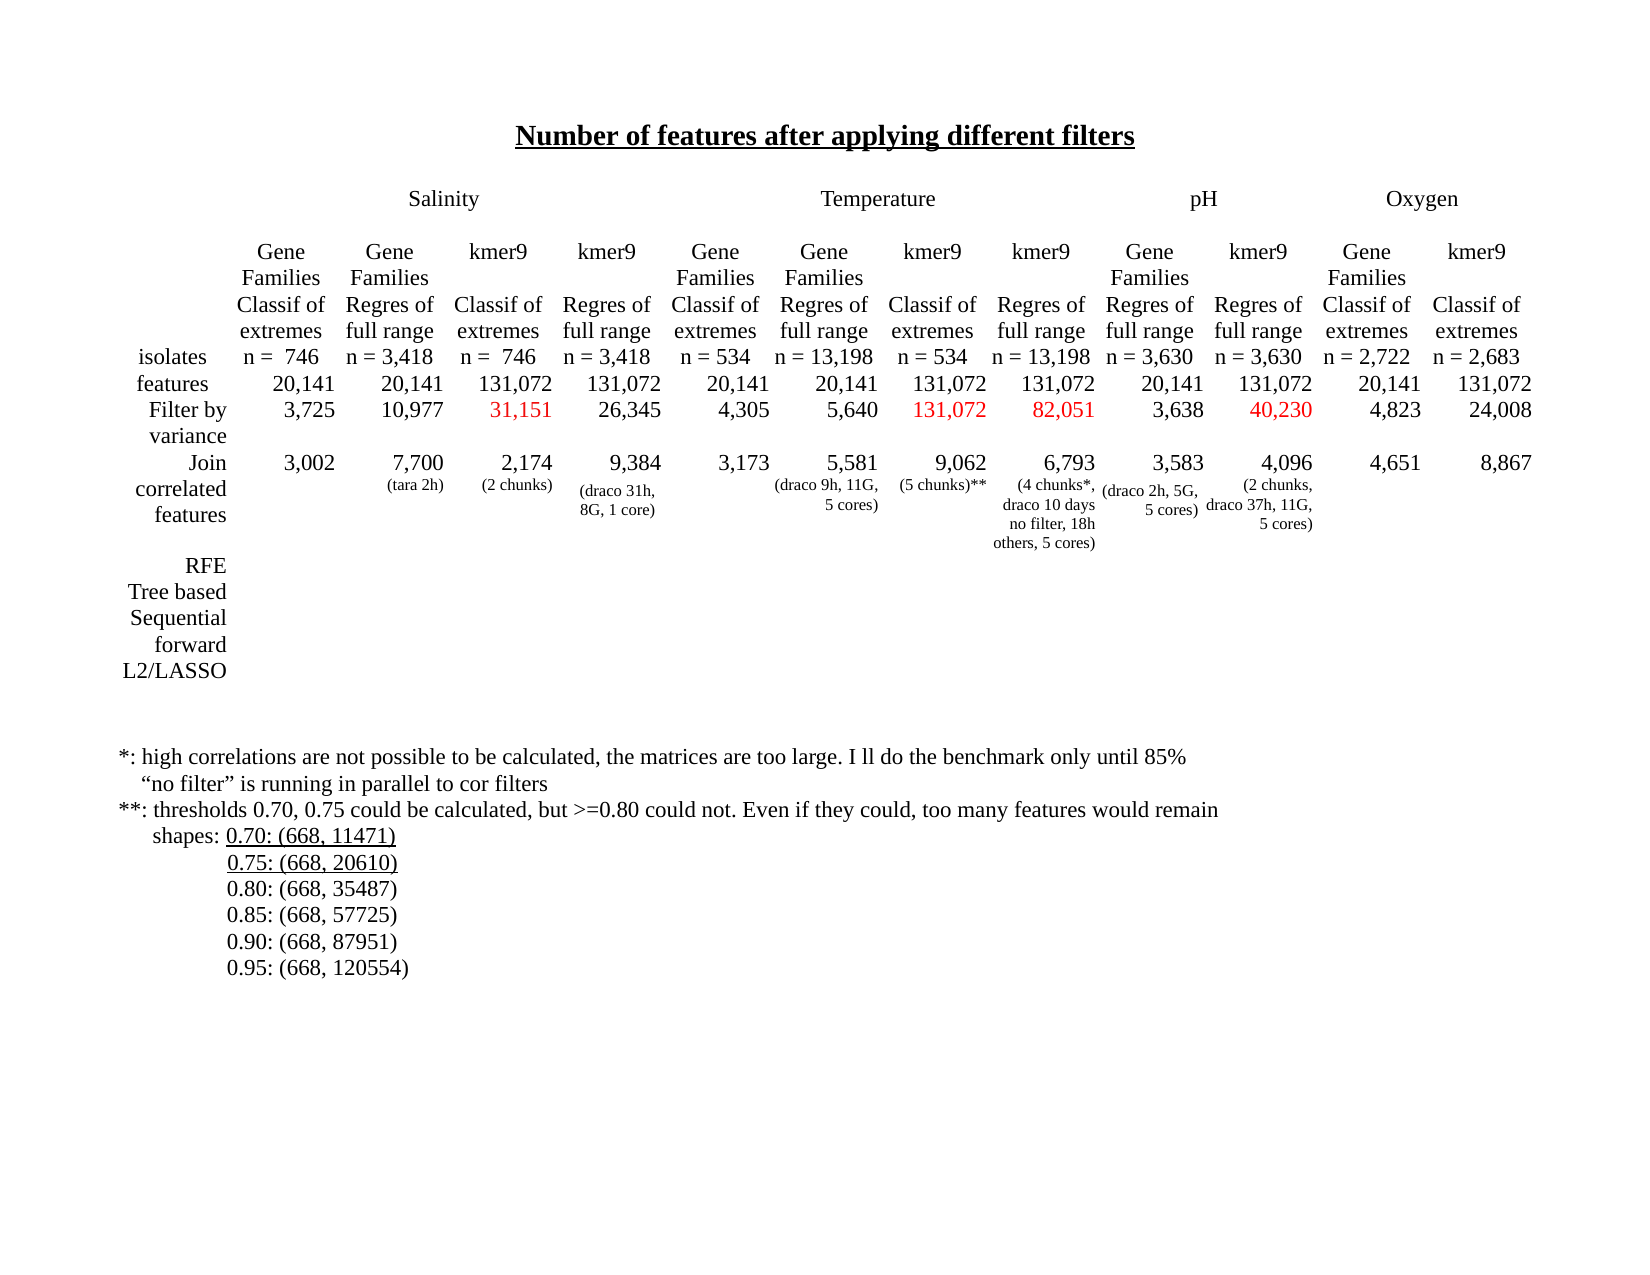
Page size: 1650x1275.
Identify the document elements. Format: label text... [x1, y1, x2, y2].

table_cell [1095, 552, 1204, 578]
table_cell 6,793 (4 chunks*, draco 10 days no filter, 18h others, 5 cores) [987, 449, 1095, 552]
table_cell Filter by variance [118, 396, 227, 449]
table_cell 20,141 [661, 370, 769, 396]
table_cell 5,581 (draco 9h, 11G, 5 cores) [770, 449, 878, 552]
table_cell [661, 578, 769, 604]
table_cell 3,173 [661, 449, 769, 552]
table_cell [227, 552, 335, 578]
table_cell [335, 605, 444, 657]
table_cell [661, 657, 769, 683]
table_cell Gene Families [1313, 238, 1421, 291]
table_cell [770, 684, 878, 710]
table_cell [1313, 552, 1421, 578]
table_cell [1421, 657, 1532, 683]
table_cell [1313, 578, 1421, 604]
table_cell Gene Families [1095, 238, 1204, 291]
table_cell [227, 657, 335, 683]
table_cell 3,725 [227, 396, 335, 449]
text *: high correlations are not possible to be calculated, the matrices are too large. I ll do the benchmark only until 85% [118, 743, 1532, 770]
table_cell 131,072 [553, 370, 661, 396]
table_cell kmer9 [1204, 238, 1312, 291]
table_cell [444, 578, 552, 604]
table_cell [553, 605, 661, 657]
table_cell [1204, 605, 1312, 657]
table_cell 131,072 [878, 370, 987, 396]
table_cell [553, 552, 661, 578]
table_cell RFE [118, 552, 227, 578]
text 0.80: (668, 35487) [118, 875, 1532, 902]
table_cell n = 2,683 [1421, 343, 1532, 370]
table_cell [878, 605, 987, 657]
table_cell n = 3,418 [553, 343, 661, 370]
table_cell Tree based [118, 578, 227, 604]
table_cell isolates [118, 343, 227, 370]
table_cell [878, 657, 987, 683]
table_cell [878, 578, 987, 604]
table_header Temperature [661, 185, 1095, 238]
table_cell [661, 684, 769, 710]
table_cell [1095, 657, 1204, 683]
table_cell n = 13,198 [987, 343, 1095, 370]
table_cell 4,305 [661, 396, 769, 449]
table_cell 5,640 [770, 396, 878, 449]
table_cell [1095, 605, 1204, 657]
table_cell [1204, 552, 1312, 578]
table_cell Classif of extremes [227, 291, 335, 343]
table_cell 8,867 [1421, 449, 1532, 552]
table_cell [878, 552, 987, 578]
text **: thresholds 0.70, 0.75 could be calculated, but >=0.80 could not. Even if they could, too many features would remain [118, 796, 1532, 822]
table_cell [987, 605, 1095, 657]
table_cell Regres of full range [987, 291, 1095, 343]
table_cell n = 3,630 [1204, 343, 1312, 370]
table_cell 2,174 (2 chunks) [444, 449, 552, 552]
table_cell [878, 684, 987, 710]
text 0.75: (668, 20610) [118, 849, 1532, 875]
table_header [118, 185, 227, 238]
table_header Oxygen [1313, 185, 1532, 238]
table_cell [444, 684, 552, 710]
table_cell Classif of extremes [1421, 291, 1532, 343]
table_cell 26,345 [553, 396, 661, 449]
table_cell [1421, 605, 1532, 657]
table_cell [1421, 552, 1532, 578]
table_cell 131,072 [878, 396, 987, 449]
table_header pH [1095, 185, 1312, 238]
table_cell Regres of full range [1204, 291, 1312, 343]
table_cell [770, 657, 878, 683]
table_cell 20,141 [770, 370, 878, 396]
table_cell [444, 657, 552, 683]
table_cell [987, 657, 1095, 683]
text Number of features after applying different filters [118, 118, 1532, 152]
table_cell 3,583 (draco 2h, 5G, 5 cores) [1095, 449, 1204, 552]
table_cell n = 3,630 [1095, 343, 1204, 370]
table_cell 20,141 [1313, 370, 1421, 396]
table_cell [553, 657, 661, 683]
table_cell [661, 605, 769, 657]
table_cell Classif of extremes [661, 291, 769, 343]
table_cell [1421, 578, 1532, 604]
table_cell [1421, 684, 1532, 710]
table_cell [444, 605, 552, 657]
table_cell Regres of full range [335, 291, 444, 343]
table_cell n = 534 [878, 343, 987, 370]
table_cell n = 2,722 [1313, 343, 1421, 370]
table_cell [118, 238, 227, 291]
text 0.85: (668, 57725) [118, 902, 1532, 928]
table_cell Classif of extremes [444, 291, 552, 343]
table_cell 24,008 [1421, 396, 1532, 449]
table_cell n = 3,418 [335, 343, 444, 370]
table_cell [553, 684, 661, 710]
table_cell L2/LASSO [118, 657, 227, 683]
table_cell Join correlated features [118, 449, 227, 552]
table_cell 20,141 [335, 370, 444, 396]
table_cell 3,638 [1095, 396, 1204, 449]
table_cell 7,700 (tara 2h) [335, 449, 444, 552]
table_cell [770, 605, 878, 657]
text “no filter” is running in parallel to cor filters [118, 770, 1532, 796]
text 0.90: (668, 87951) [118, 928, 1532, 954]
table_cell 131,072 [1204, 370, 1312, 396]
table_cell [1204, 657, 1312, 683]
table_header Salinity [227, 185, 661, 238]
table_cell 20,141 [1095, 370, 1204, 396]
table_cell n = 746 [444, 343, 552, 370]
table_cell Gene Families [227, 238, 335, 291]
table_cell [987, 552, 1095, 578]
table_cell Sequential forward [118, 605, 227, 657]
table_cell kmer9 [1421, 238, 1532, 291]
table_cell Regres of full range [770, 291, 878, 343]
table_cell [987, 684, 1095, 710]
table_cell 31,151 [444, 396, 552, 449]
table_cell [227, 578, 335, 604]
table_cell [118, 684, 227, 710]
table_cell Regres of full range [553, 291, 661, 343]
table_cell Gene Families [335, 238, 444, 291]
table_cell [770, 552, 878, 578]
table_cell [1095, 578, 1204, 604]
text shapes: 0.70: (668, 11471) [118, 822, 1532, 849]
table_cell kmer9 [444, 238, 552, 291]
table_cell 3,002 [227, 449, 335, 552]
table_cell [118, 291, 227, 343]
table_cell 9,062 (5 chunks)** [878, 449, 987, 552]
table_cell 10,977 [335, 396, 444, 449]
table_cell [335, 552, 444, 578]
table_cell 131,072 [987, 370, 1095, 396]
table_cell [1204, 578, 1312, 604]
table_cell [770, 578, 878, 604]
table_cell [1095, 684, 1204, 710]
table_cell kmer9 [878, 238, 987, 291]
table_cell Gene Families [770, 238, 878, 291]
table_cell [553, 578, 661, 604]
table_cell n = 746 [227, 343, 335, 370]
table_cell n = 13,198 [770, 343, 878, 370]
table_cell [1313, 657, 1421, 683]
table_cell kmer9 [987, 238, 1095, 291]
table_cell features [118, 370, 227, 396]
table_cell 4,651 [1313, 449, 1421, 552]
table_cell [661, 552, 769, 578]
table_cell [1313, 605, 1421, 657]
table_cell Classif of extremes [1313, 291, 1421, 343]
table_cell [1204, 684, 1312, 710]
table_cell 40,230 [1204, 396, 1312, 449]
table_cell 20,141 [227, 370, 335, 396]
table_cell 4,096 (2 chunks, draco 37h, 11G, 5 cores) [1204, 449, 1312, 552]
table_cell 4,823 [1313, 396, 1421, 449]
table_cell Regres of full range [1095, 291, 1204, 343]
table_cell [1313, 684, 1421, 710]
table_cell 9,384 (draco 31h, 8G, 1 core) [553, 449, 661, 552]
table_cell [444, 552, 552, 578]
table_cell Classif of extremes [878, 291, 987, 343]
table_cell [227, 684, 335, 710]
table_cell Gene Families [661, 238, 769, 291]
table_cell [335, 657, 444, 683]
text 0.95: (668, 120554) [118, 954, 1532, 981]
table_cell n = 534 [661, 343, 769, 370]
table_cell 131,072 [1421, 370, 1532, 396]
table_cell [335, 684, 444, 710]
table_cell [335, 578, 444, 604]
table_cell 131,072 [444, 370, 552, 396]
table_cell 82,051 [987, 396, 1095, 449]
table_cell kmer9 [553, 238, 661, 291]
table_cell [227, 605, 335, 657]
table_cell [987, 578, 1095, 604]
